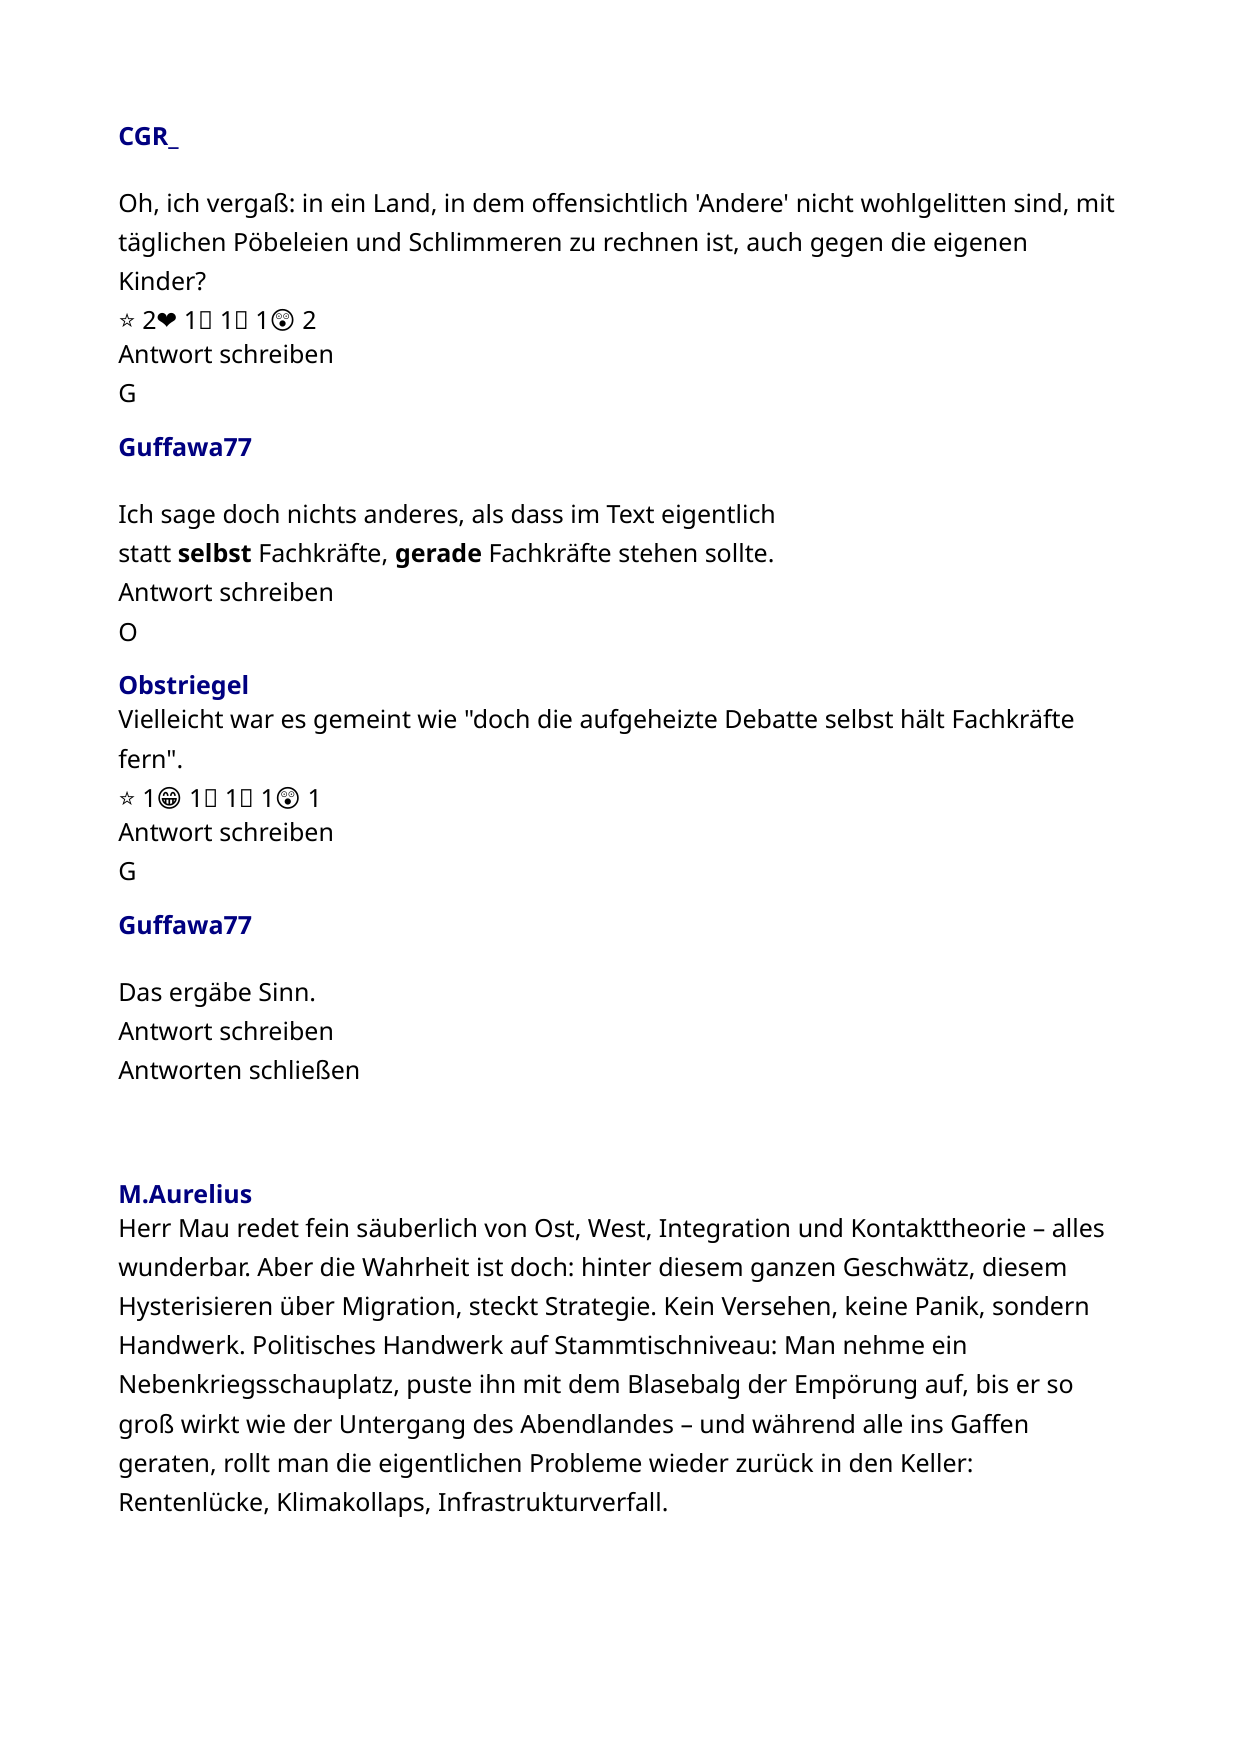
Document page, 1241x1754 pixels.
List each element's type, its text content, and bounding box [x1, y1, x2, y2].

text Antwort schreiben [118, 575, 1122, 609]
text ⭐️ 1😁 1🙁 1🤨 1😲 1 [118, 780, 1122, 814]
text Antwort schreiben [118, 337, 1122, 371]
text Das ergäbe Sinn. [118, 974, 1122, 1008]
subtitle Guffawa77 [118, 907, 1122, 941]
subtitle M.Aurelius [118, 1176, 1122, 1211]
text Antwort schreiben [118, 814, 1122, 848]
text O [118, 614, 1122, 648]
text Vielleicht war es gemeint wie "doch die aufgeheizte Debatte selbst hält Fachkräfte fern". [118, 702, 1122, 775]
text Ich sage doch nichts anderes, als dass im Text eigentlich statt selbst Fachkräfte, gerade Fachkräfte stehen sollte. [118, 497, 1122, 570]
text Herr Mau redet fein säuberlich von Ost, West, Integration und Kontakttheorie – alles wunderbar. Aber die Wahrheit ist doch: hinter diesem ganzen Geschwätz, diesem Hysterisieren über Migration, steckt Strategie. Kein Versehen, keine Panik, sondern Handwerk. Politisches Handwerk auf Stammtischniveau: Man nehme ein Nebenkriegsschauplatz, puste ihn mit dem Blasebalg der Empörung auf, bis er so groß wirkt wie der Untergang des Abendlandes – und während alle ins Gaffen geraten, rollt man die eigentlichen Probleme wieder zurück in den Keller: Rentenlücke, Klimakollaps, Infrastrukturverfall. [118, 1211, 1122, 1519]
text G [118, 854, 1122, 888]
text Oh, ich vergaß: in ein Land, in dem offensichtlich 'Andere' nicht wohlgelitten sind, mit täglichen Pöbeleien und Schlimmeren zu rechnen ist, auch gegen die eigenen Kinder? [118, 185, 1122, 298]
text G [118, 376, 1122, 410]
text ⭐️ 2❤️ 1🙁 1🤨 1😲 2 [118, 303, 1122, 337]
text Antworten schließen [118, 1053, 1122, 1087]
subtitle Guffawa77 [118, 430, 1122, 464]
text Antwort schreiben [118, 1014, 1122, 1048]
subtitle CGR_ [118, 118, 1122, 152]
subtitle Obstriegel [118, 668, 1122, 702]
